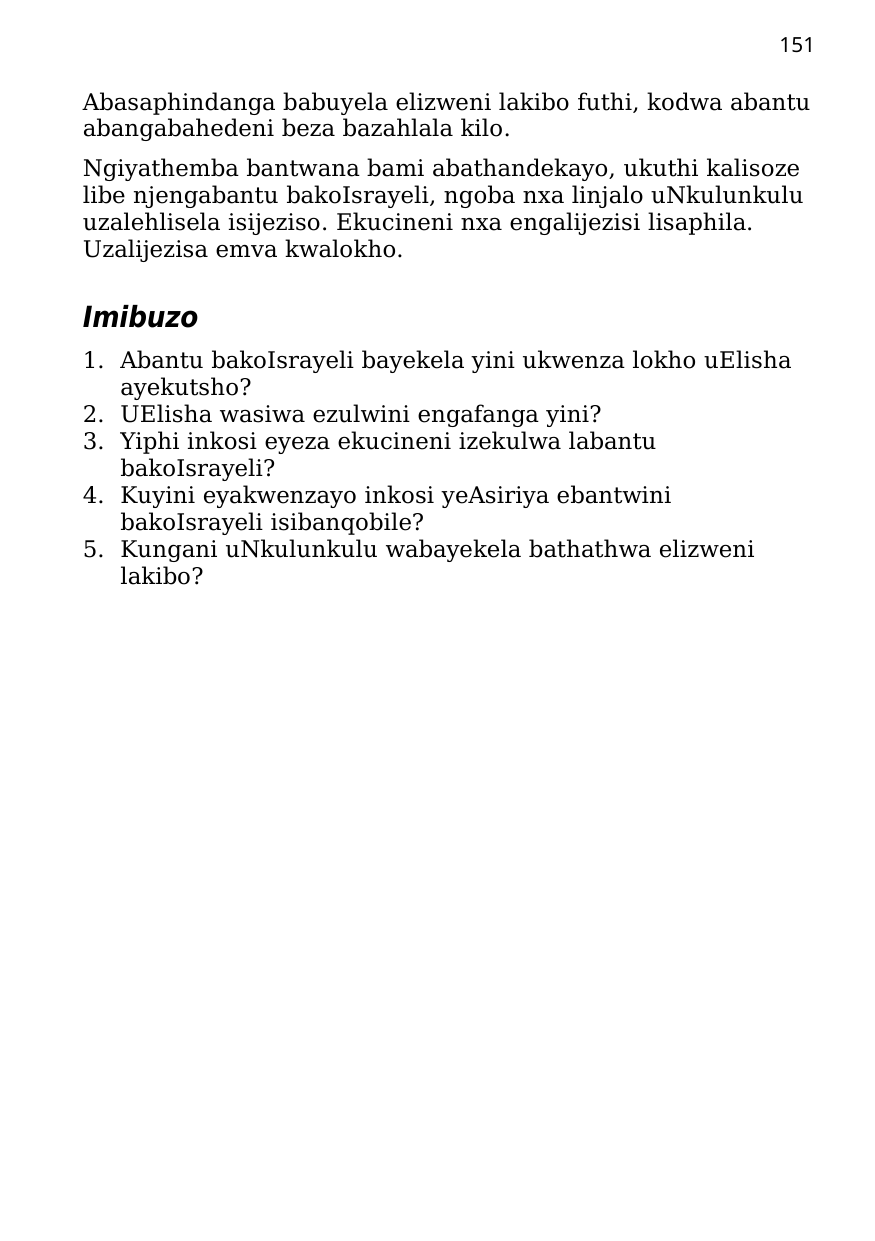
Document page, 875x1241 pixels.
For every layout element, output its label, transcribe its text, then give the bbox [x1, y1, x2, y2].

text Ngiyathemba bantwana bami abathandekayo, ukuthi kalisoze libe njengabantu bakoIsrayeli, ngoba nxa linjalo uNkulunkulu uzalehlisela isijeziso. Ekucineni nxa engalijezisi lisaphila. Uzalijezisa emva kwalokho. [83, 155, 815, 263]
list Yiphi inkosi eyeza ekucineni izekulwa labantu bakoIsrayeli? [83, 428, 815, 482]
text Abasaphindanga babuyela elizweni lakibo futhi, kodwa abantu abangabahedeni beza bazahlala kilo. [83, 88, 815, 142]
list Abantu bakoIsrayeli bayekela yini ukwenza lokho uElisha ayekutsho? [83, 347, 815, 401]
subtitle Imibuzo [83, 300, 815, 334]
list Kuyini eyakwenzayo inkosi yeAsiriya ebantwini bakoIsrayeli isibanqobile? [83, 482, 815, 536]
list UElisha wasiwa ezulwini engafanga yini? [83, 401, 815, 428]
list Kungani uNkulunkulu wabayekela bathathwa elizweni lakibo? [83, 536, 815, 589]
